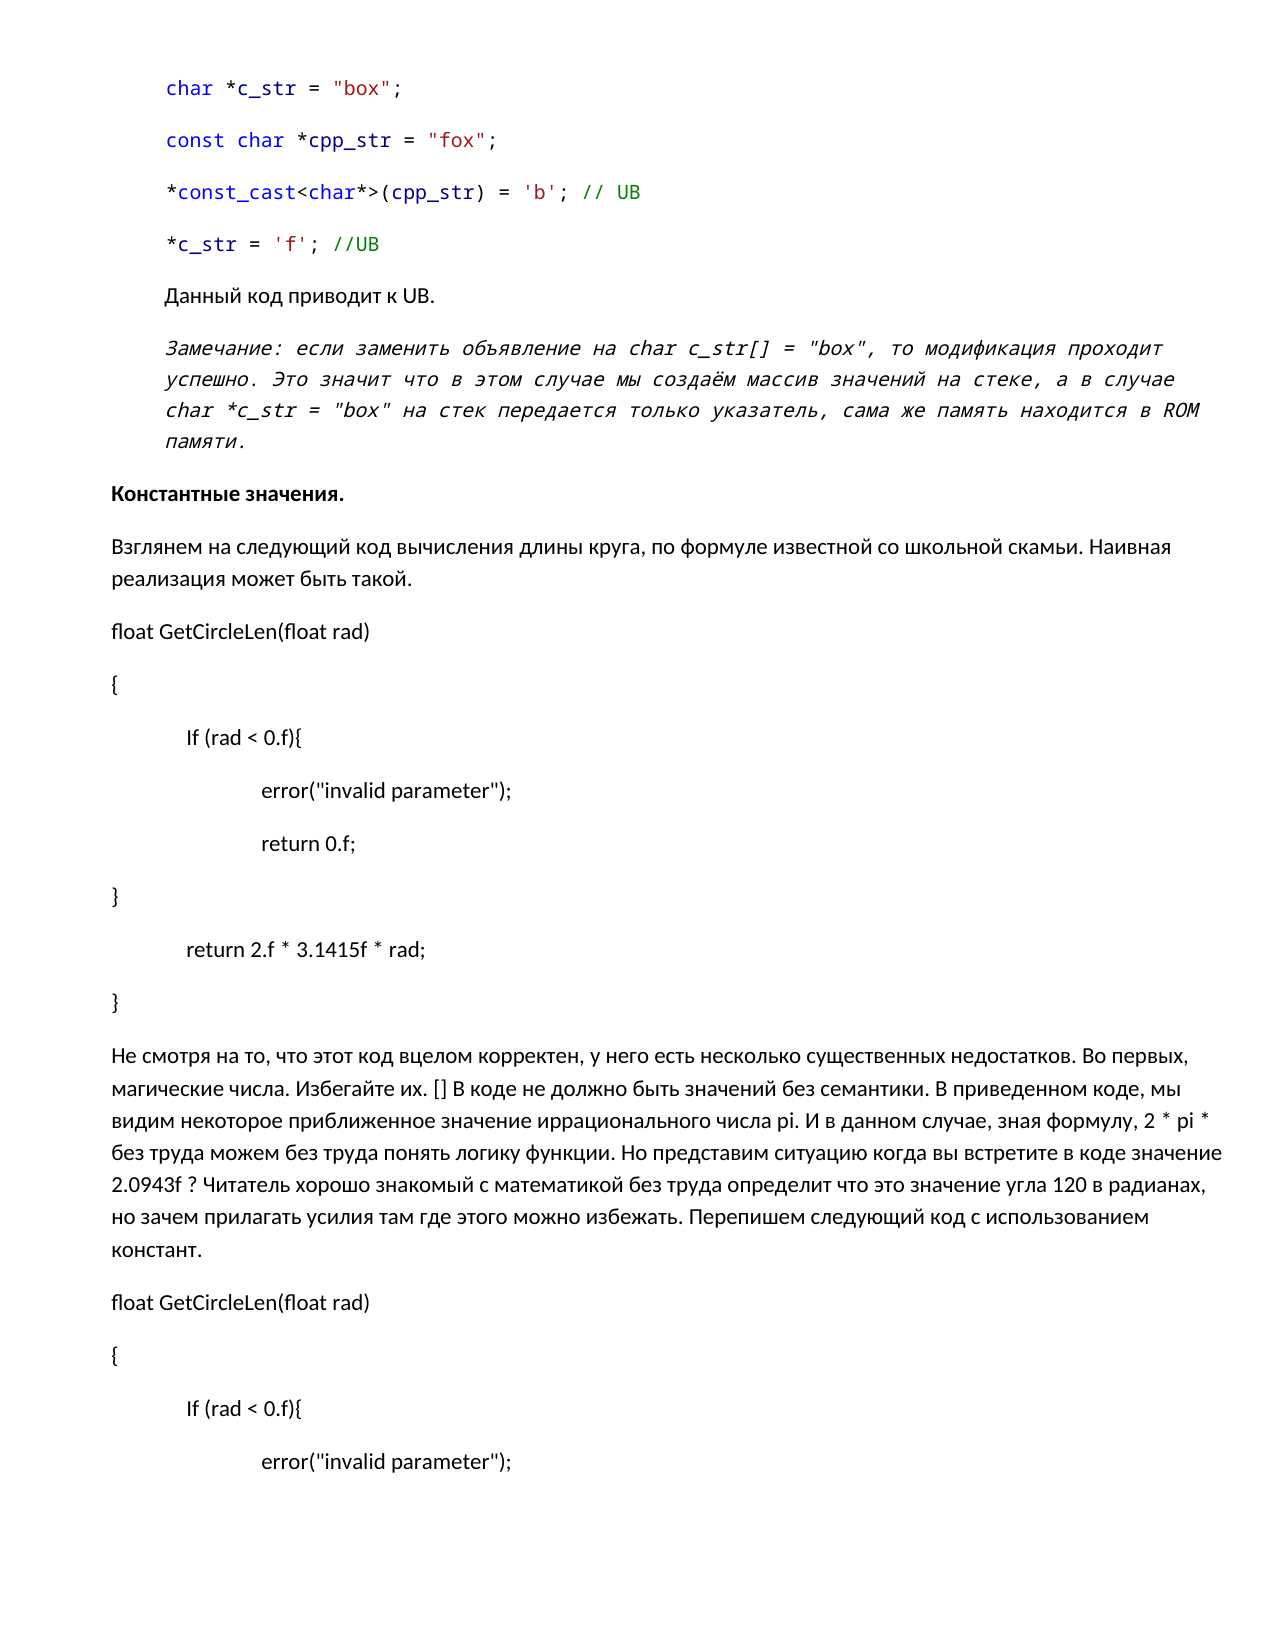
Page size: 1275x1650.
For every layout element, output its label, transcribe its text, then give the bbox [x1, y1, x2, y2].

text Замечание: если заменить объявление на char c_str[] = "box", то модификация проходит успешно. Это значит что в этом случае мы создаём массив значений на стеке, а в случае char *c_str = "box" на стек передается только указатель, сама же память находится в ROM памяти. [164, 334, 1234, 454]
text error("invalid parameter"); [111, 776, 1234, 804]
text If (rad < 0.f){ [111, 1394, 1234, 1422]
text error("invalid parameter"); [111, 1447, 1234, 1475]
text float GetCircleLen(float rad) [111, 1288, 1234, 1316]
text *const_cast<char*>(cpp_str) = 'b'; // UB [166, 178, 1234, 205]
text return 0.f; [111, 829, 1234, 857]
text { [111, 670, 1234, 698]
text Не смотря на то, что этот код вцелом корректен, у него есть несколько существенных недостатков. Во первых, магические числа. Избегайте их. [] В коде не должно быть значений без семантики. В приведенном коде, мы видим некоторое приближенное значение иррационального числа pi. И в данном случае, зная формулу, 2 * pi * без труда можем без труда понять логику функции. Но представим ситуацию когда вы встретите в коде значение 2.0943f ? Читатель хорошо знакомый с математикой без труда определит что это значение угла 120 в радианах, но зачем прилагать усилия там где этого можно избежать. Перепишем следующий код c использованием констант. [111, 1042, 1234, 1263]
text return 2.f * 3.1415f * rad; [111, 936, 1234, 963]
text float GetCircleLen(float rad) [111, 617, 1234, 645]
text Взглянем на следующий код вычисления длины круга, по формуле известной со школьной скамьи. Наивная реализация может быть такой. [111, 532, 1234, 592]
text Данный код приводит к UB. [164, 282, 1234, 309]
text char *c_str = "box"; [166, 74, 1234, 101]
text const char *cpp_str = "fox"; [166, 126, 1234, 153]
text } [111, 882, 1234, 911]
text Константные значения. [111, 479, 1234, 507]
text If (rad < 0.f){ [111, 723, 1234, 751]
text *c_str = 'f'; //UB [166, 230, 1234, 257]
text { [111, 1341, 1234, 1369]
text } [111, 988, 1234, 1017]
